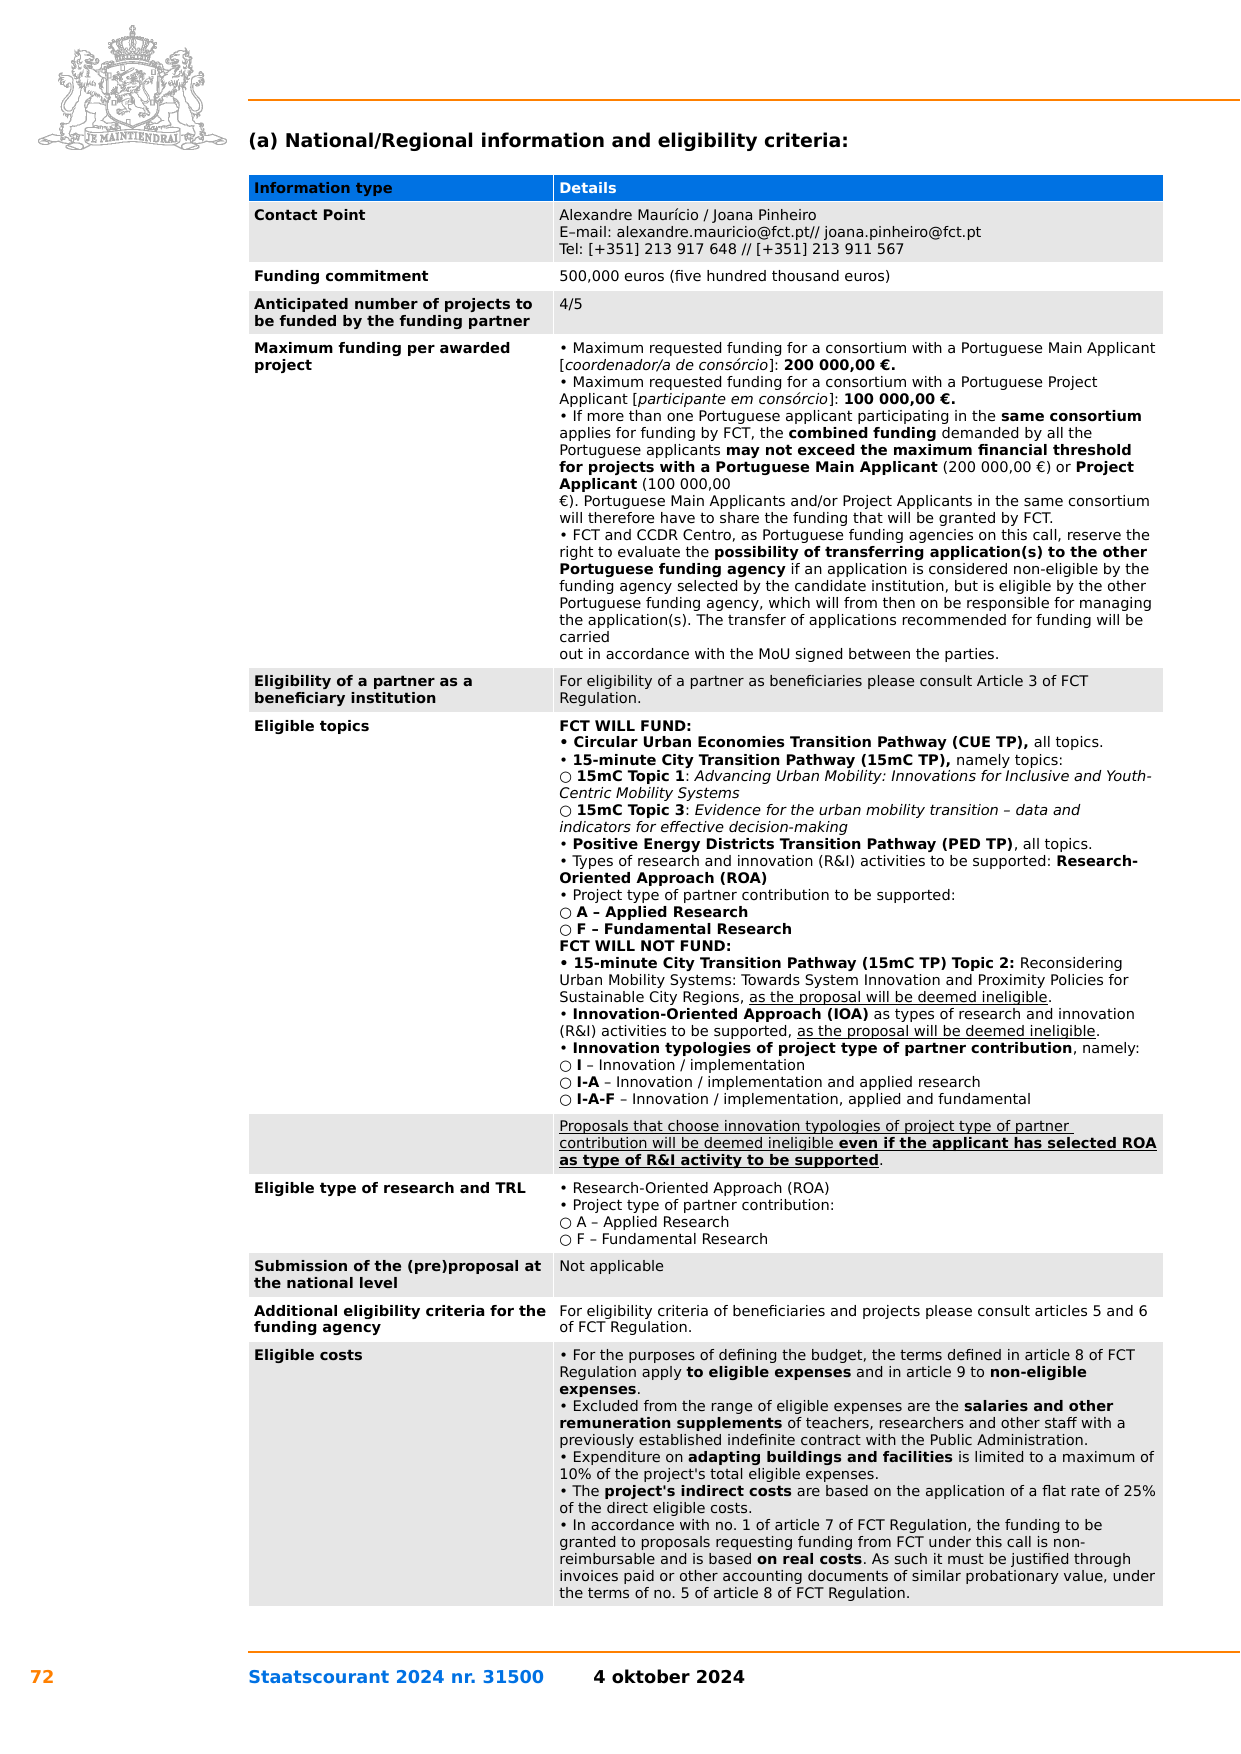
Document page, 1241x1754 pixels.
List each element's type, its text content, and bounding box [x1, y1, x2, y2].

table_cell Funding commitment [249, 264, 553, 290]
table_cell Eligible costs [249, 1342, 553, 1606]
table_cell • For the purposes of defining the budget, the terms defined in article 8 of FCT Regulation apply to eligible expenses and in article 9 to non-eligible expenses. • Excluded from the range of eligible expenses are the salaries and other remuneration supplements of teachers, researchers and other staff with a previously established indefinite contract with the Public Administration. • Expenditure on adapting buildings and facilities is limited to a maximum of 10% of the project's total eligible expenses. • The project's indirect costs are based on the application of a flat rate of 25% of the direct eligible costs. • In accordance with no. 1 of article 7 of FCT Regulation, the funding to be granted to proposals requesting funding from FCT under this call is non-reimbursable and is based on real costs. As such it must be justified through invoices paid or other accounting documents of similar probationary value, under the terms of no. 5 of article 8 of FCT Regulation. [554, 1342, 1163, 1606]
table_cell Additional eligibility criteria for the funding agency [249, 1298, 553, 1341]
table_cell Proposals that choose innovation typologies of project type of partner contribution will be deemed ineligible even if the applicant has selected ROA as type of R&I activity to be supported. [554, 1114, 1163, 1174]
table_cell • Maximum requested funding for a consortium with a Portuguese Main Applicant [coordenador/a de consórcio]: 200 000,00 €. • Maximum requested funding for a consortium with a Portuguese Project Applicant [participante em consórcio]: 100 000,00 €. • If more than one Portuguese applicant participating in the same consortium applies for funding by FCT, the combined funding demanded by all the Portuguese applicants may not exceed the maximum financial threshold for projects with a Portuguese Main Applicant (200 000,00 €) or Project Applicant (100 000,00 €). Portuguese Main Applicants and/or Project Applicants in the same consortium will therefore have to share the funding that will be granted by FCT. • FCT and CCDR Centro, as Portuguese funding agencies on this call, reserve the right to evaluate the possibility of transferring application(s) to the other Portuguese funding agency if an application is considered non-eligible by the funding agency selected by the candidate institution, but is eligible by the other Portuguese funding agency, which will from then on be responsible for managing the application(s). The transfer of applications recommended for funding will be carried out in accordance with the MoU signed between the parties. [554, 335, 1163, 667]
subtitle (a) National/Regional information and eligibility criteria: [248, 130, 1163, 152]
table_cell For eligibility criteria of beneficiaries and projects please consult articles 5 and 6 of FCT Regulation. [554, 1298, 1163, 1341]
table_cell Submission of the (pre)proposal at the national level [249, 1253, 553, 1297]
table_cell • Research-Oriented Approach (ROA) • Project type of partner contribution: ○ A – Applied Research ○ F – Fundamental Research [554, 1175, 1163, 1252]
table_cell Alexandre Maurício / Joana Pinheiro E–mail: alexandre.mauricio@fct.pt// joana.pinheiro@fct.pt Tel: [+351] 213 917 648 // [+351] 213 911 567 [554, 202, 1163, 262]
table_cell Maximum funding per awarded project [249, 335, 553, 667]
table_cell [249, 1114, 553, 1174]
table_header Information type [249, 175, 553, 201]
table_cell Contact Point [249, 202, 553, 262]
table_cell 4/5 [554, 291, 1163, 334]
picture [38, 25, 227, 150]
table_cell Eligible type of research and TRL [249, 1175, 553, 1252]
table_cell Not applicable [554, 1253, 1163, 1297]
table_cell Eligibility of a partner as a beneficiary institution [249, 668, 553, 712]
table_cell For eligibility of a partner as beneficiaries please consult Article 3 of FCT Regulation. [554, 668, 1163, 712]
table_header Details [554, 175, 1163, 201]
table_cell FCT WILL FUND: • Circular Urban Economies Transition Pathway (CUE TP), all topics. • 15-minute City Transition Pathway (15mC TP), namely topics: ○ 15mC Topic 1: Advancing Urban Mobility: Innovations for Inclusive and Youth- Centric Mobility Systems ○ 15mC Topic 3: Evidence for the urban mobility transition – data and indicators for effective decision-making • Positive Energy Districts Transition Pathway (PED TP), all topics. • Types of research and innovation (R&I) activities to be supported: Research- Oriented Approach (ROA) • Project type of partner contribution to be supported: ○ A – Applied Research ○ F – Fundamental Research FCT WILL NOT FUND: • 15-minute City Transition Pathway (15mC TP) Topic 2: Reconsidering Urban Mobility Systems: Towards System Innovation and Proximity Policies for Sustainable City Regions, as the proposal will be deemed ineligible. • Innovation-Oriented Approach (IOA) as types of research and innovation (R&I) activities to be supported, as the proposal will be deemed ineligible. • Innovation typologies of project type of partner contribution, namely: ○ I – Innovation / implementation ○ I-A – Innovation / implementation and applied research ○ I-A-F – Innovation / implementation, applied and fundamental [554, 713, 1163, 1113]
table_cell Eligible topics [249, 713, 553, 1113]
table_cell 500,000 euros (five hundred thousand euros) [554, 264, 1163, 290]
table_cell Anticipated number of projects to be funded by the funding partner [249, 291, 553, 334]
